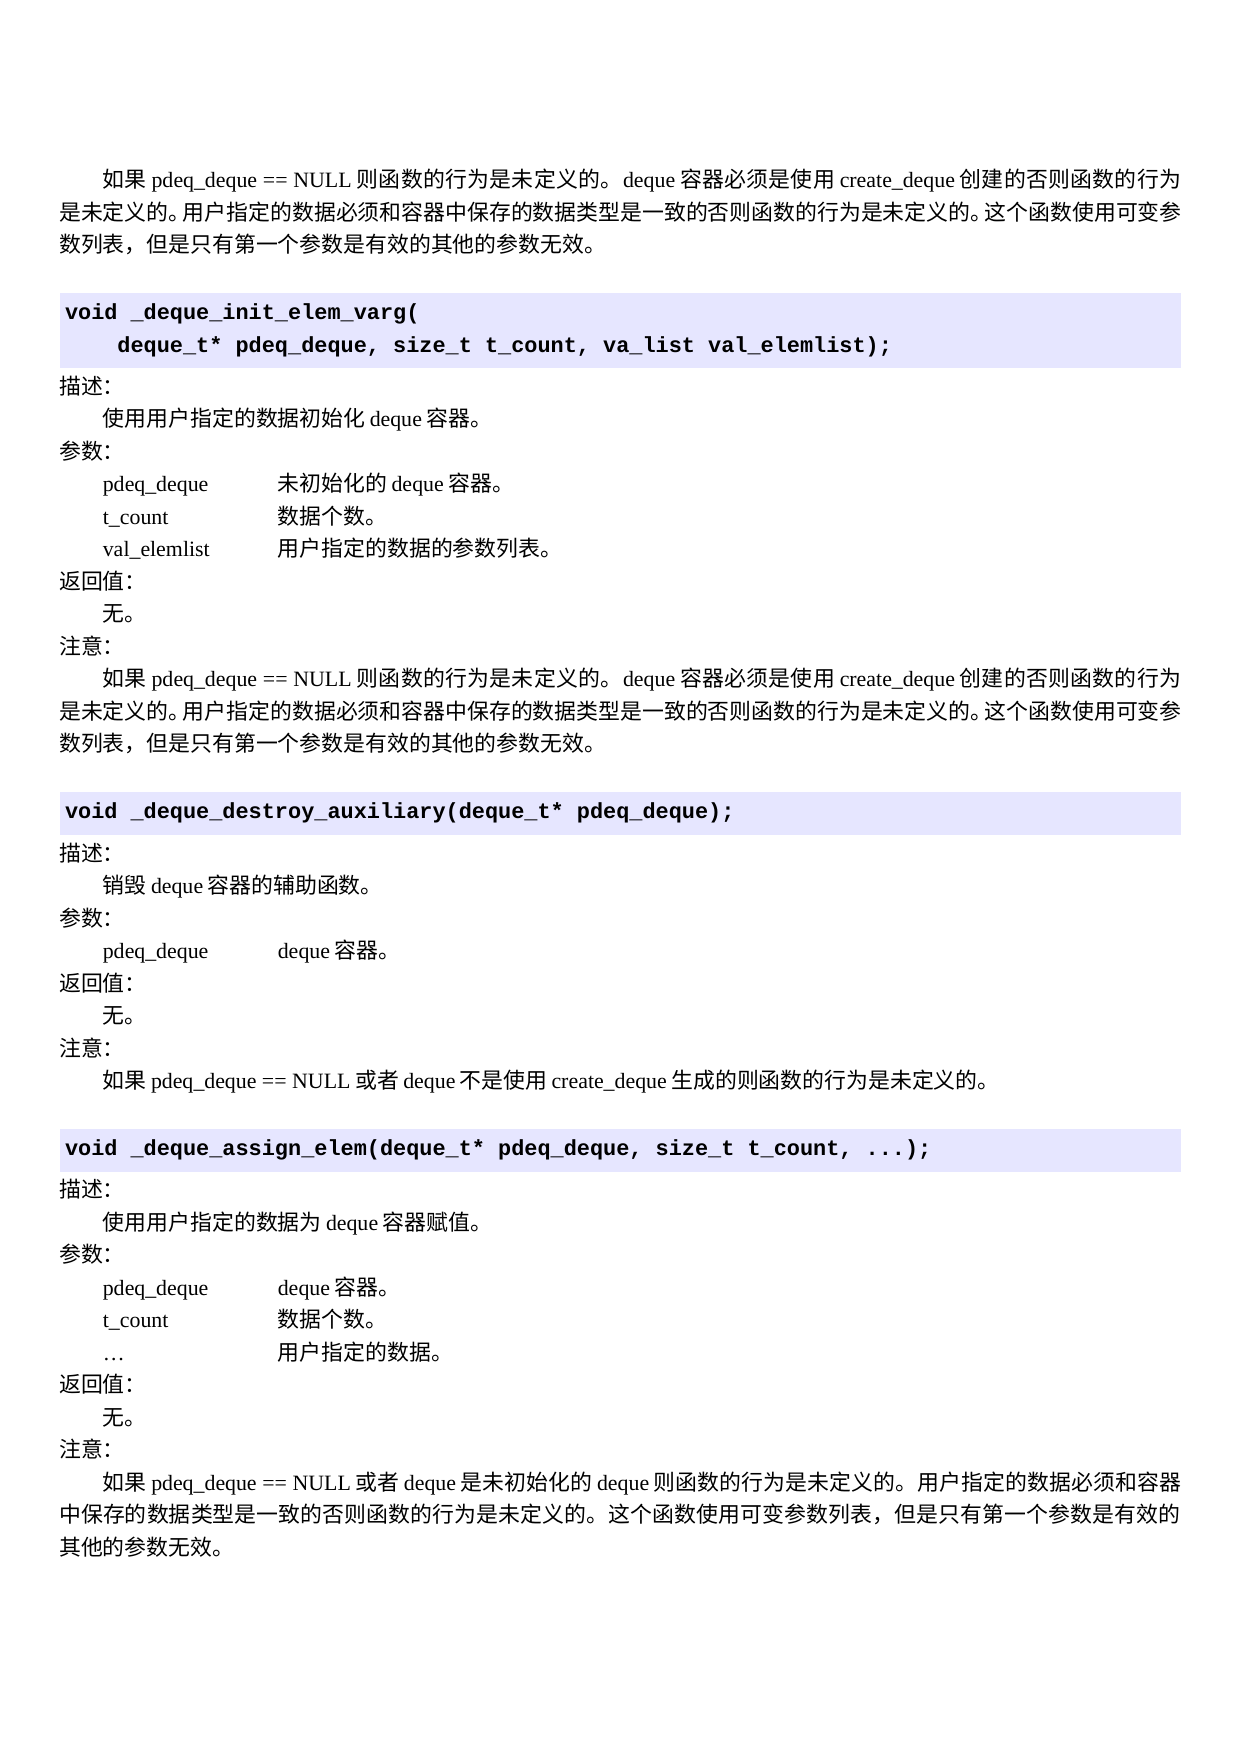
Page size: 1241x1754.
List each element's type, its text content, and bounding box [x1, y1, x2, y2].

text 参数： [59, 1237, 1181, 1269]
table_header void _deque_destroy_auxiliary(deque_t* pdeq_deque); [60, 792, 1181, 835]
text pdeq_deque deque容器。 [59, 1269, 1181, 1302]
text 注意： [59, 628, 1181, 661]
text 无。 [59, 998, 1181, 1030]
text 返回值： [59, 965, 1181, 998]
text 返回值： [59, 563, 1181, 596]
text val_elemlist 用户指定的数据的参数列表。 [59, 531, 1181, 563]
text … 用户指定的数据。 [59, 1334, 1181, 1367]
text 如果pdeq_deque == NULL或者deque不是使用create_deque生成的则函数的行为是未定义的。 [59, 1063, 1181, 1095]
text 如果pdeq_deque == NULL则函数的行为是未定义的。deque容器必须是使用create_deque创建的否则函数的行为是未定义的。用户指定的数据必须和容器中保存的数据类型是一致的否则函数的行为是未定义的。这个函数使用可变参数列表，但是只有第一个参数是有效的其他的参数无效。 [59, 162, 1181, 259]
text 使用用户指定的数据为deque容器赋值。 [59, 1204, 1181, 1237]
text pdeq_deque 未初始化的deque容器。 [59, 466, 1181, 498]
text pdeq_deque deque容器。 [59, 933, 1181, 965]
text 注意： [59, 1432, 1181, 1464]
text 描述： [59, 836, 1181, 868]
text 注意： [59, 1030, 1181, 1063]
text 如果pdeq_deque == NULL或者deque是未初始化的deque则函数的行为是未定义的。用户指定的数据必须和容器中保存的数据类型是一致的否则函数的行为是未定义的。这个函数使用可变参数列表，但是只有第一个参数是有效的其他的参数无效。 [59, 1464, 1181, 1562]
table_header void _deque_init_elem_varg( deque_t* pdeq_deque, size_t t_count, va_list val_elemlist); [60, 293, 1181, 368]
table_header void _deque_assign_elem(deque_t* pdeq_deque, size_t t_count, ...); [60, 1129, 1181, 1172]
text 返回值： [59, 1367, 1181, 1399]
text 无。 [59, 1399, 1181, 1432]
text t_count 数据个数。 [59, 1302, 1181, 1334]
text 如果pdeq_deque == NULL则函数的行为是未定义的。deque容器必须是使用create_deque创建的否则函数的行为是未定义的。用户指定的数据必须和容器中保存的数据类型是一致的否则函数的行为是未定义的。这个函数使用可变参数列表，但是只有第一个参数是有效的其他的参数无效。 [59, 661, 1181, 758]
text 参数： [59, 900, 1181, 933]
text 使用用户指定的数据初始化deque容器。 [59, 401, 1181, 433]
text t_count 数据个数。 [59, 498, 1181, 531]
text 参数： [59, 433, 1181, 466]
text 描述： [59, 1173, 1181, 1204]
text 无。 [59, 596, 1181, 628]
text 描述： [59, 370, 1181, 401]
text 销毁deque容器的辅助函数。 [59, 868, 1181, 900]
